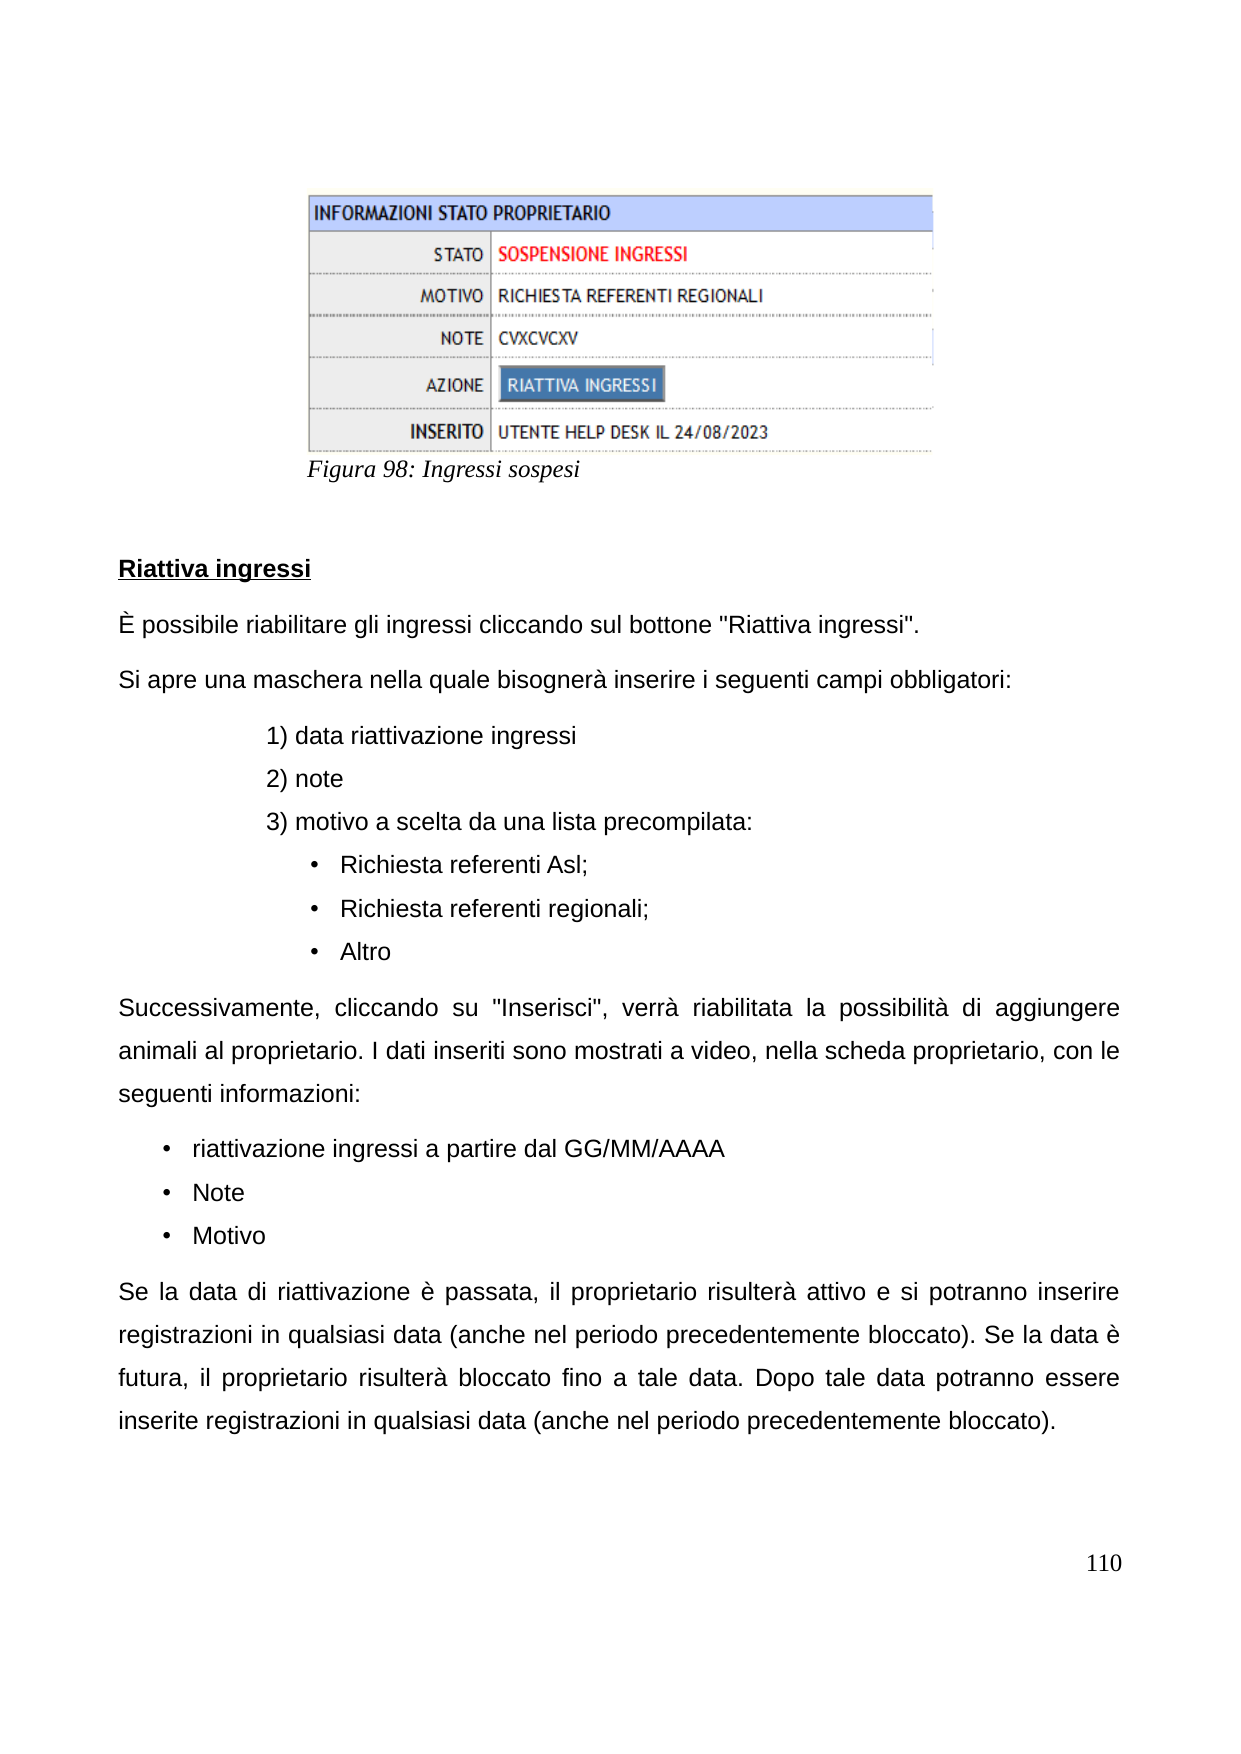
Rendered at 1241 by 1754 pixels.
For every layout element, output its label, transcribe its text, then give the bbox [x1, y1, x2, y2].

text Si apre una maschera nella quale bisognerà inserire i seguenti campi obbligatori: [118, 665, 1122, 694]
text Riattiva ingressi [118, 176, 1122, 583]
text È possibile riabilitare gli ingressi cliccando sul bottone "Riattiva ingressi". [118, 610, 1122, 638]
list riattivazione ingressi a partire dal GG/MM/AAAA [162, 1134, 1122, 1163]
list 3) motivo a scelta da una lista precompilata: [236, 807, 1122, 836]
list Richiesta referenti Asl; [310, 850, 1122, 879]
list Motivo [162, 1221, 1122, 1250]
text Figura 98: Ingressi sospesi [307, 455, 933, 483]
list Altro [310, 937, 1122, 966]
list 1) data riattivazione ingressi [236, 721, 1122, 750]
list Note [162, 1178, 1122, 1206]
list Richiesta referenti regionali; [310, 893, 1122, 922]
text Se la data di riattivazione è passata, il proprietario risulterà attivo e si potranno inserire registrazioni in qualsiasi data (anche nel periodo precedentemente bloccato). Se la data è futura, il proprietario risulterà bloccato fino a tale data. Dopo tale data potranno essere inserite registrazioni in qualsiasi data (anche nel periodo precedentemente bloccato). [118, 1277, 1122, 1435]
list 2) note [236, 764, 1122, 793]
text Successivamente, cliccando su "Inserisci", verrà riabilitata la possibilità di aggiungere animali al proprietario. I dati inseriti sono mostrati a video, nella scheda proprietario, con le seguenti informazioni: [118, 992, 1122, 1107]
